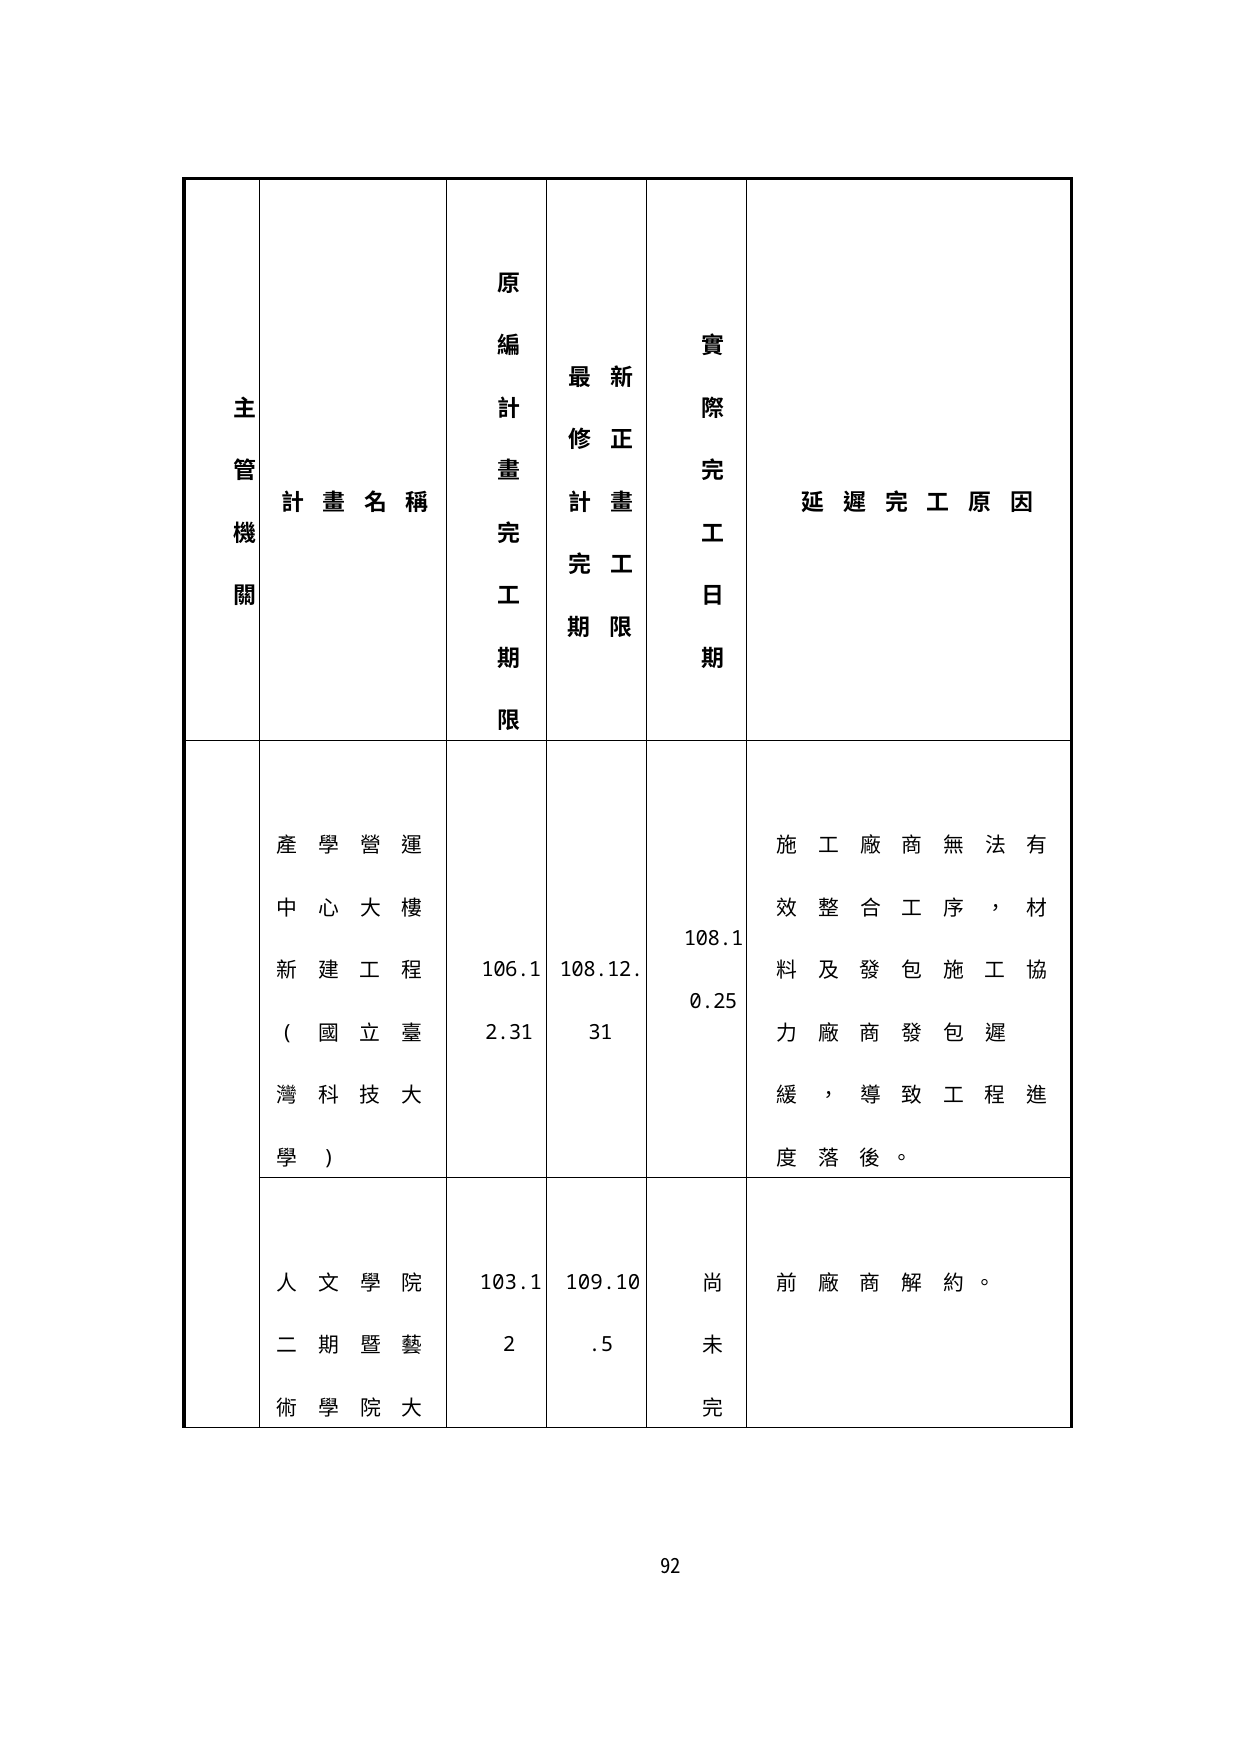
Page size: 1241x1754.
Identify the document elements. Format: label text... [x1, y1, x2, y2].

table_header 主管 機關 [186, 180, 259, 740]
table_cell 施工廠商無法有效整合工序，材料及發包施工協力廠商發包遲緩，導致工程進度落後。 [747, 741, 1070, 1177]
table_header 延遲完工原因 [747, 180, 1070, 740]
table_cell 前廠商解約。 [747, 1178, 1070, 1427]
table_header 最新修正計畫完工期限 [547, 180, 646, 740]
table_cell 106.12.31 [447, 741, 546, 1177]
table_cell 產學營運中心大樓新建工程(國立臺灣科技大學) [260, 741, 446, 1177]
table_cell [186, 741, 259, 1427]
table_cell 108.12.31 [547, 741, 646, 1177]
table_cell 108.10.25 [647, 741, 746, 1177]
table_header 實際完工日期 [647, 180, 746, 740]
table_header 原編計畫完工期限 [447, 180, 546, 740]
table_cell 103.12 [447, 1178, 546, 1427]
table_cell 109.10.5 [547, 1178, 646, 1427]
table_header 計畫名稱 [260, 180, 446, 740]
table_cell 人文學院二期暨藝術學院大 [260, 1178, 446, 1427]
table_cell 尚未 完 [647, 1178, 746, 1427]
